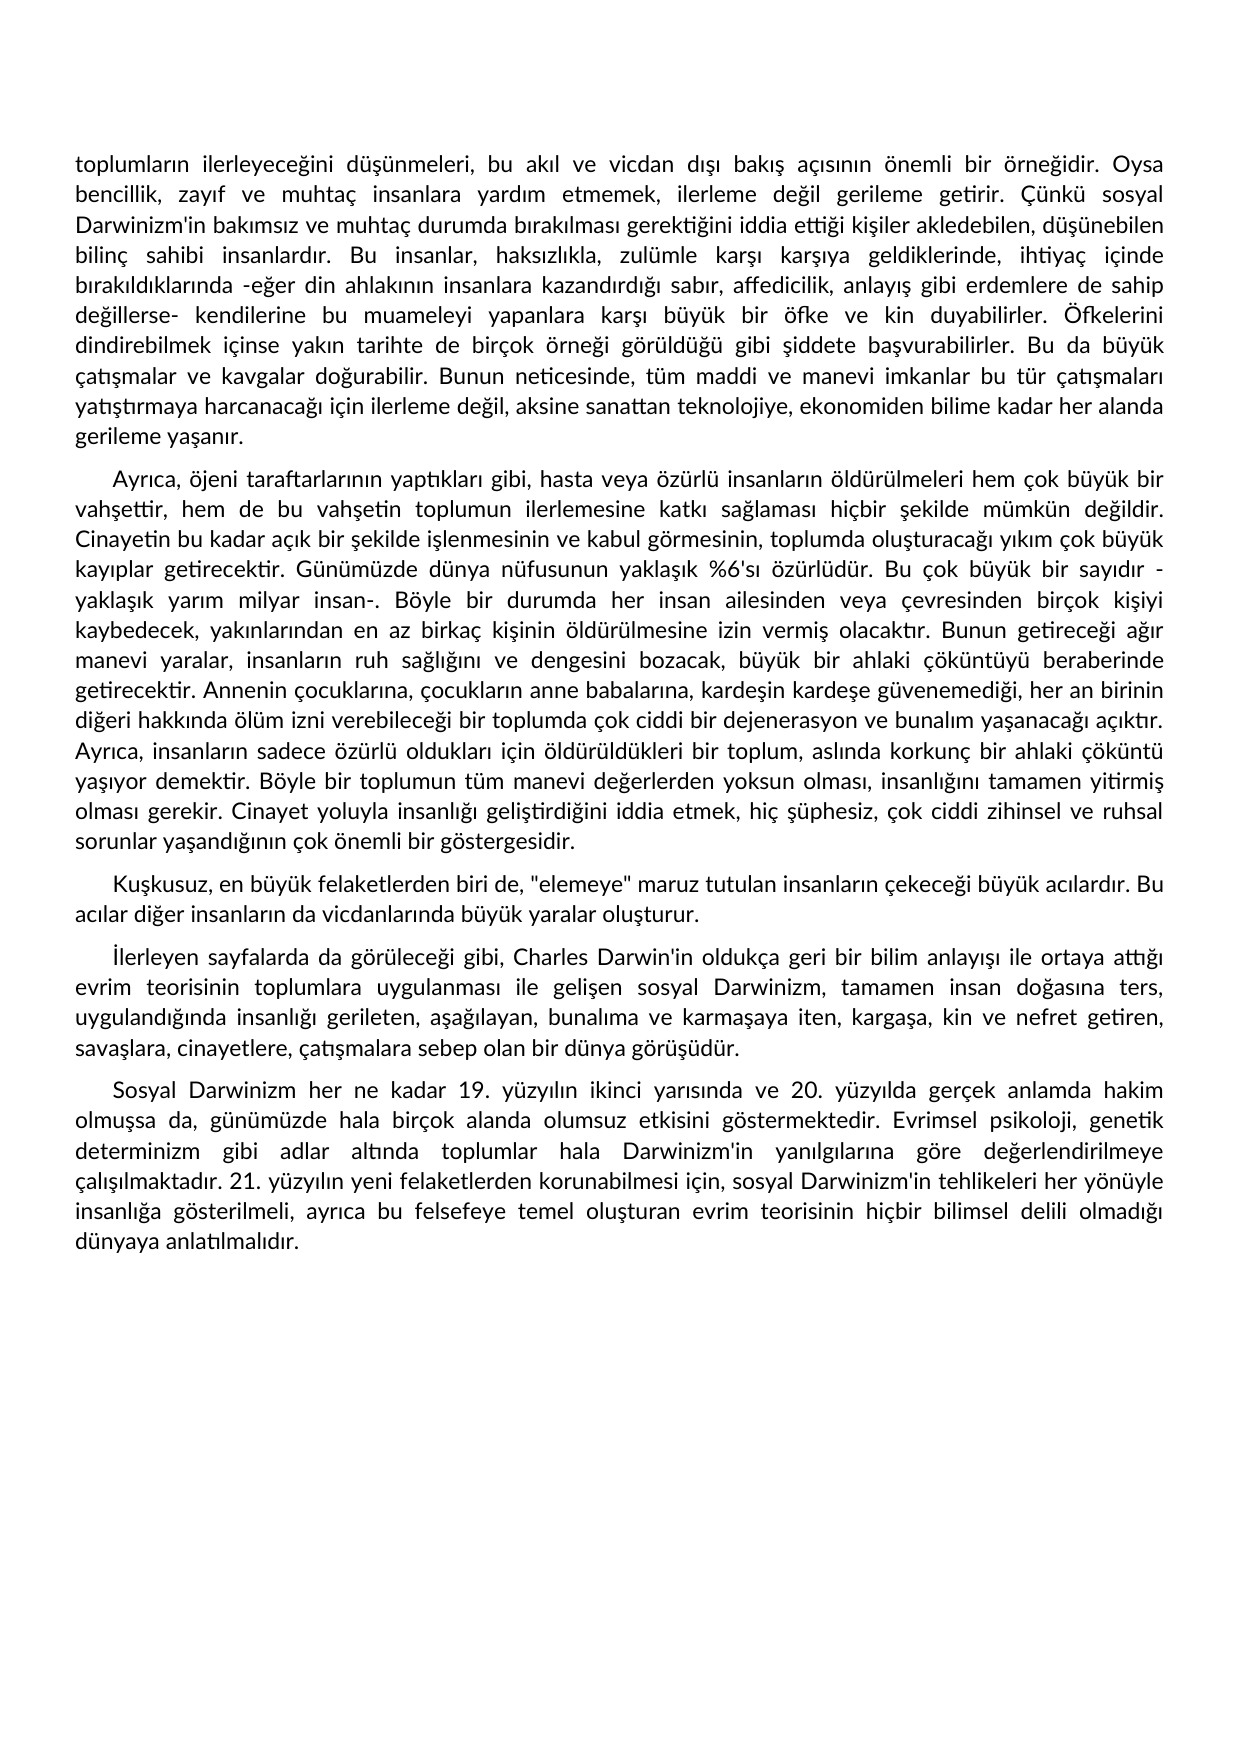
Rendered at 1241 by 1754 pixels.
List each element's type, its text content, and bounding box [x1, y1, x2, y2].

text toplumların ilerleyeceğini düşünmeleri, bu akıl ve vicdan dışı bakış açısının önemli bir örneğidir. Oysa bencillik, zayıf ve muhtaç insanlara yardım etmemek, ilerleme değil gerileme getirir. Çünkü sosyal Darwinizm'in bakımsız ve muhtaç durumda bırakılması gerektiğini iddia ettiği kişiler akledebilen, düşünebilen bilinç sahibi insanlardır. Bu insanlar, haksızlıkla, zulümle karşı karşıya geldiklerinde, ihtiyaç içinde bırakıldıklarında -eğer din ahlakının insanlara kazandırdığı sabır, affedicilik, anlayış gibi erdemlere de sahip değillerse- kendilerine bu muameleyi yapanlara karşı büyük bir öfke ve kin duyabilirler. Öfkelerini dindirebilmek içinse yakın tarihte de birçok örneği görüldüğü gibi şiddete başvurabilirler. Bu da büyük çatışmalar ve kavgalar doğurabilir. Bunun neticesinde, tüm maddi ve manevi imkanlar bu tür çatışmaları yatıştırmaya harcanacağı için ilerleme değil, aksine sanattan teknolojiye, ekonomiden bilime kadar her alanda gerileme yaşanır. [75, 150, 1165, 449]
text Ayrıca, öjeni taraftarlarının yaptıkları gibi, hasta veya özürlü insanların öldürülmeleri hem çok büyük bir vahşettir, hem de bu vahşetin toplumun ilerlemesine katkı sağlaması hiçbir şekilde mümkün değildir. Cinayetin bu kadar açık bir şekilde işlenmesinin ve kabul görmesinin, toplumda oluşturacağı yıkım çok büyük kayıplar getirecektir. Günümüzde dünya nüfusunun yaklaşık %6'sı özürlüdür. Bu çok büyük bir sayıdır -yaklaşık yarım milyar insan-. Böyle bir durumda her insan ailesinden veya çevresinden birçok kişiyi kaybedecek, yakınlarından en az birkaç kişinin öldürülmesine izin vermiş olacaktır. Bunun getireceği ağır manevi yaralar, insanların ruh sağlığını ve dengesini bozacak, büyük bir ahlaki çöküntüyü beraberinde getirecektir. Annenin çocuklarına, çocukların anne babalarına, kardeşin kardeşe güvenemediği, her an birinin diğeri hakkında ölüm izni verebileceği bir toplumda çok ciddi bir dejenerasyon ve bunalım yaşanacağı açıktır. Ayrıca, insanların sadece özürlü oldukları için öldürüldükleri bir toplum, aslında korkunç bir ahlaki çöküntü yaşıyor demektir. Böyle bir toplumun tüm manevi değerlerden yoksun olması, insanlığını tamamen yitirmiş olması gerekir. Cinayet yoluyla insanlığı geliştirdiğini iddia etmek, hiç şüphesiz, çok ciddi zihinsel ve ruhsal sorunlar yaşandığının çok önemli bir göstergesidir. [75, 464, 1165, 854]
text İlerleyen sayfalarda da görüleceği gibi, Charles Darwin'in oldukça geri bir bilim anlayışı ile ortaya attığı evrim teorisinin toplumlara uygulanması ile gelişen sosyal Darwinizm, tamamen insan doğasına ters, uygulandığında insanlığı gerileten, aşağılayan, bunalıma ve karmaşaya iten, kargaşa, kin ve nefret getiren, savaşlara, cinayetlere, çatışmalara sebep olan bir dünya görüşüdür. [75, 943, 1165, 1061]
text Sosyal Darwinizm her ne kadar 19. yüzyılın ikinci yarısında ve 20. yüzyılda gerçek anlamda hakim olmuşsa da, günümüzde hala birçok alanda olumsuz etkisini göstermektedir. Evrimsel psikoloji, genetik determinizm gibi adlar altında toplumlar hala Darwinizm'in yanılgılarına göre değerlendirilmeye çalışılmaktadır. 21. yüzyılın yeni felaketlerden korunabilmesi için, sosyal Darwinizm'in tehlikeleri her yönüyle insanlığa gösterilmeli, ayrıca bu felsefeye temel oluşturan evrim teorisinin hiçbir bilimsel delili olmadığı dünyaya anlatılmalıdır. [75, 1076, 1165, 1254]
text Kuşkusuz, en büyük felaketlerden biri de, "elemeye" maruz tutulan insanların çekeceği büyük acılardır. Bu acılar diğer insanların da vicdanlarında büyük yaralar oluşturur. [75, 870, 1165, 927]
